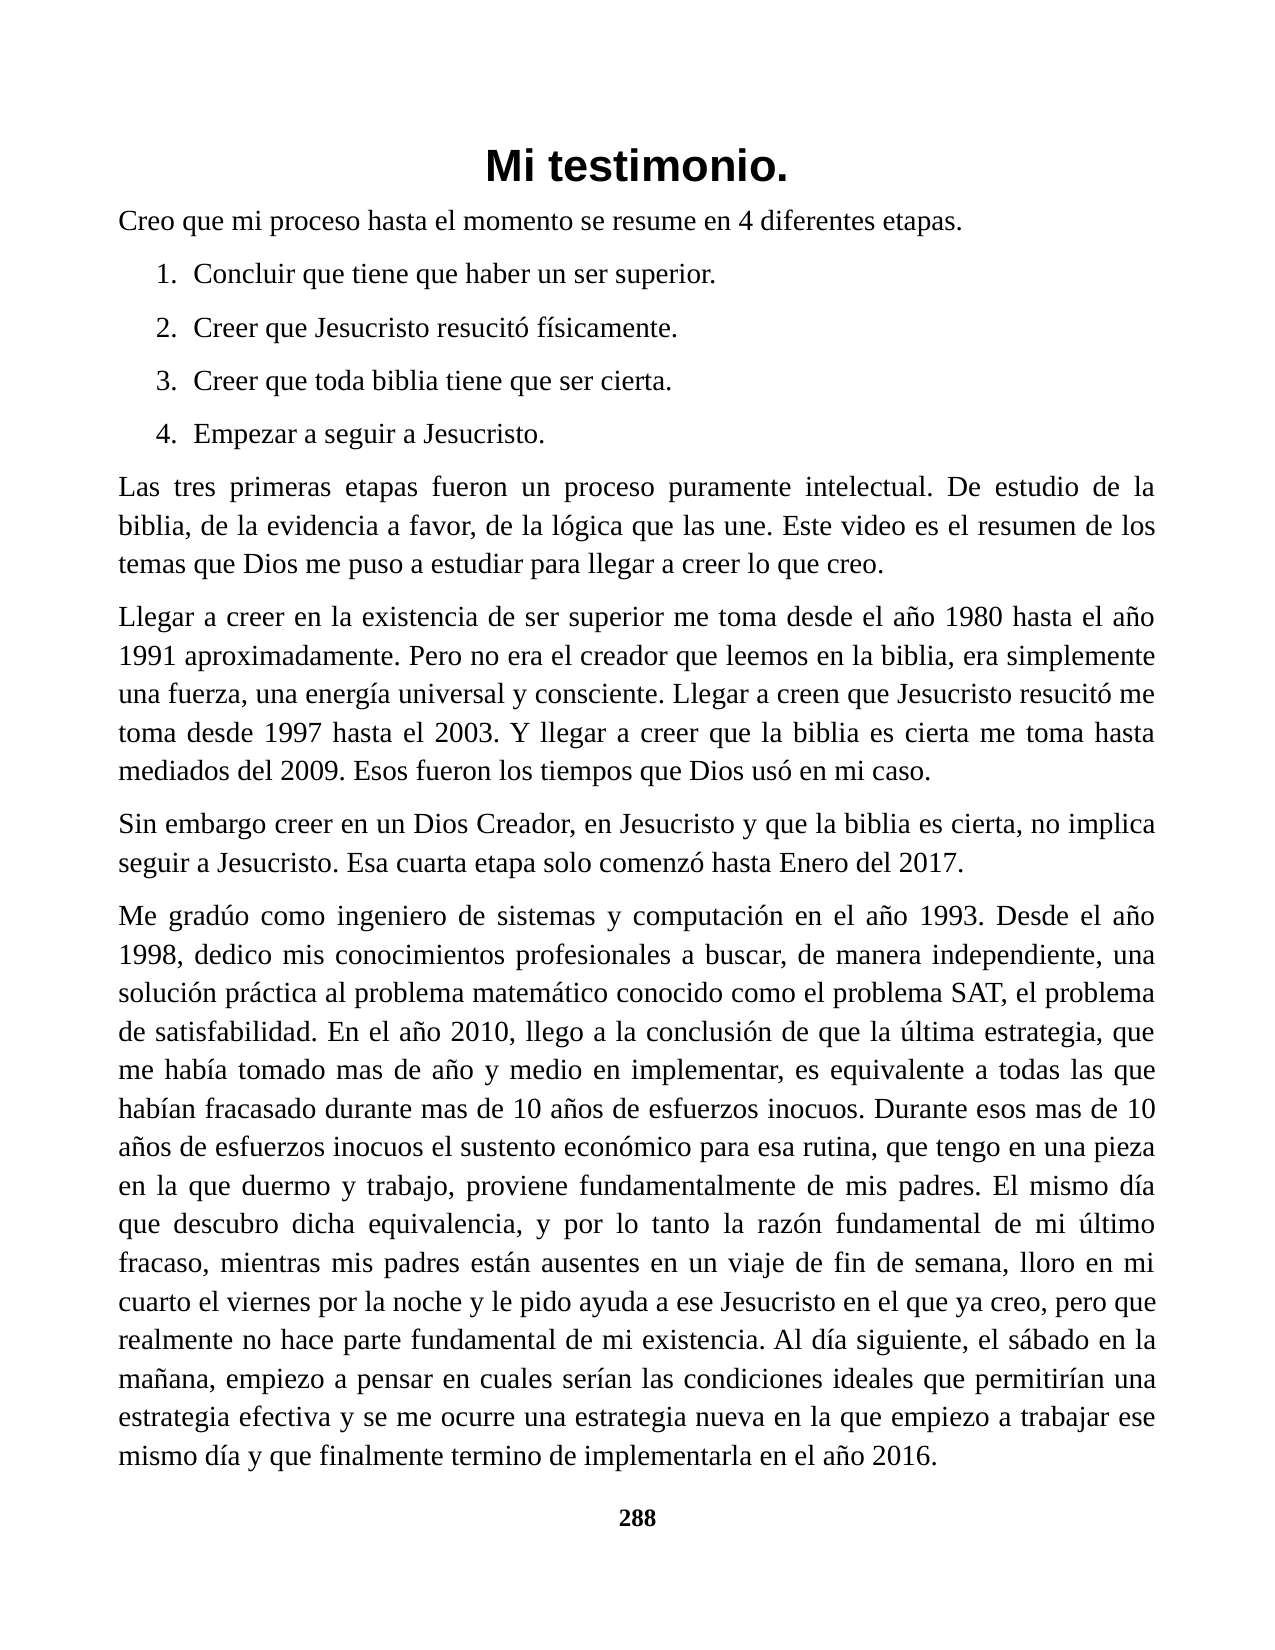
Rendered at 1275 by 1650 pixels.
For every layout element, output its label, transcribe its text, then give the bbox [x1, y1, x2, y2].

text Sin embargo creer en un Dios Creador, en Jesucristo y que la biblia es cierta, no implica seguir a Jesucristo. Esa cuarta etapa solo comenzó hasta Enero del 2017. [118, 807, 1157, 879]
text Me gradúo como ingeniero de sistemas y computación en el año 1993. Desde el año 1998, dedico mis conocimientos profesionales a buscar, de manera independiente, una solución práctica al problema matemático conocido como el problema SAT, el problema de satisfabilidad. En el año 2010, llego a la conclusión de que la última estrategia, que me había tomado mas de año y medio en implementar, es equivalente a todas las que habían fracasado durante mas de 10 años de esfuerzos inocuos. Durante esos mas de 10 años de esfuerzos inocuos el sustento económico para esa rutina, que tengo en una pieza en la que duermo y trabajo, proviene fundamentalmente de mis padres. El mismo día que descubro dicha equivalencia, y por lo tanto la razón fundamental de mi último fracaso, mientras mis padres están ausentes en un viaje de fin de semana, lloro en mi cuarto el viernes por la noche y le pido ayuda a ese Jesucristo en el que ya creo, pero que realmente no hace parte fundamental de mi existencia. Al día siguiente, el sábado en la mañana, empiezo a pensar en cuales serían las condiciones ideales que permitirían una estrategia efectiva y se me ocurre una estrategia nueva en la que empiezo a trabajar ese mismo día y que finalmente termino de implementarla en el año 2016. [118, 898, 1157, 1471]
list Creer que Jesucristo resucitó físicamente. [156, 310, 1157, 343]
subtitle Mi testimonio. [118, 139, 1157, 191]
text Las tres primeras etapas fueron un proceso puramente intelectual. De estudio de la biblia, de la evidencia a favor, de la lógica que las une. Este video es el resumen de los temas que Dios me puso a estudiar para llegar a creer lo que creo. [118, 469, 1157, 580]
list Concluir que tiene que haber un ser superior. [156, 257, 1157, 290]
list Empezar a seguir a Jesucristo. [156, 416, 1157, 449]
text Llegar a creer en la existencia de ser superior me toma desde el año 1980 hasta el año 1991 aproximadamente. Pero no era el creador que leemos en la biblia, era simplemente una fuerza, una energía universal y consciente. Llegar a creen que Jesucristo resucitó me toma desde 1997 hasta el 2003. Y llegar a creer que la biblia es cierta me toma hasta mediados del 2009. Esos fueron los tiempos que Dios usó en mi caso. [118, 599, 1157, 787]
text Creo que mi proceso hasta el momento se resume en 4 diferentes etapas. [118, 203, 1157, 237]
list Creer que toda biblia tiene que ser cierta. [156, 363, 1157, 396]
